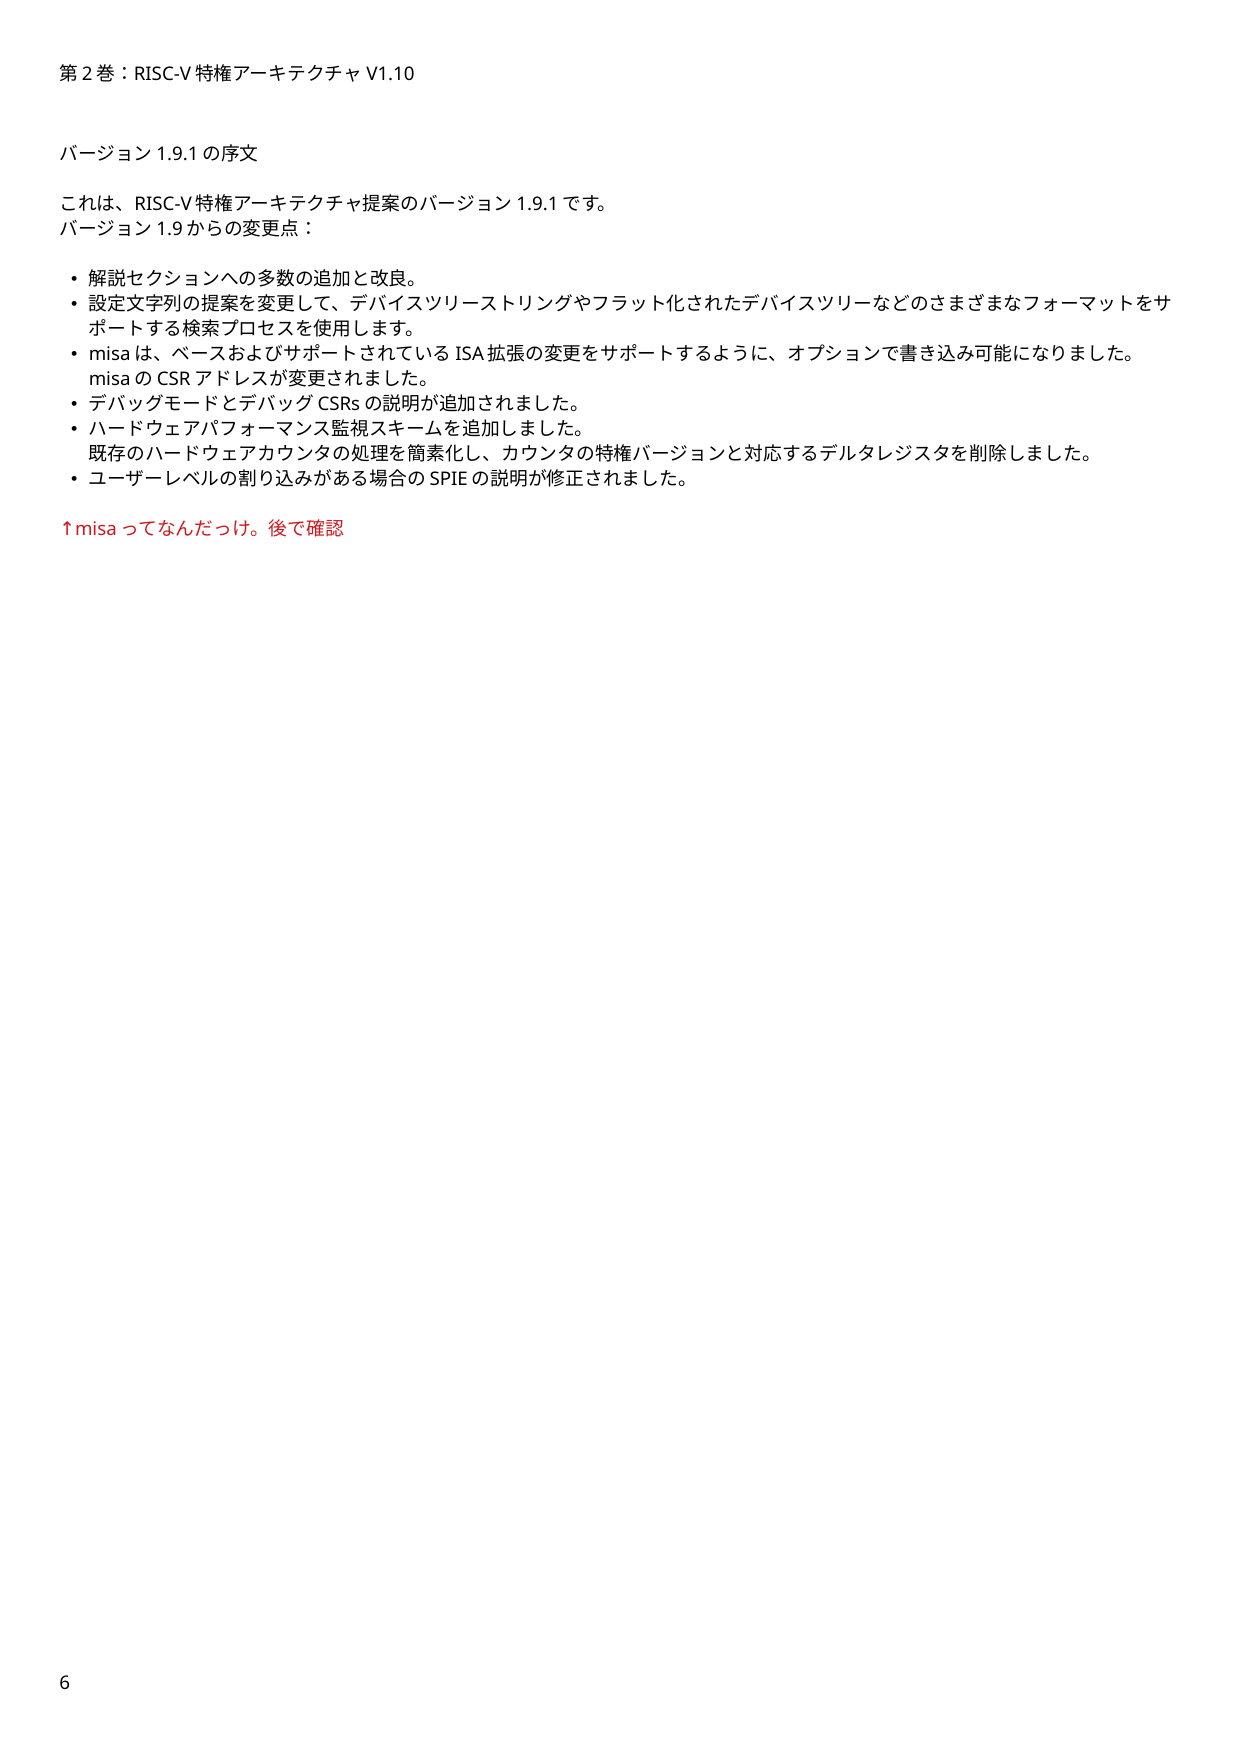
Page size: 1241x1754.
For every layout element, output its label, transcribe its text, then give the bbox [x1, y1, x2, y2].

text ↑misaってなんだっけ。後で確認 [59, 516, 1181, 541]
list ユーザーレベルの割り込みがある場合のSPIEの説明が修正されました。 [71, 466, 1181, 491]
list 解説セクションへの多数の追加と改良。 [71, 266, 1181, 291]
list misaのCSRアドレスが変更されました。 [71, 366, 1181, 391]
text バージョン1.9からの変更点： [59, 216, 1181, 241]
list ハードウェアパフォーマンス監視スキームを追加しました。 [71, 416, 1181, 441]
text これは、RISC-V特権アーキテクチャ提案のバージョン1.9.1です。 [59, 191, 1181, 216]
list 設定文字列の提案を変更して、デバイスツリーストリングやフラット化されたデバイスツリーなどのさまざまなフォーマットをサポートする検索プロセスを使用します。 [71, 291, 1181, 341]
list 既存のハードウェアカウンタの処理を簡素化し、カウンタの特権バージョンと対応するデルタレジスタを削除しました。 [71, 441, 1181, 466]
list misaは、ベースおよびサポートされているISA拡張の変更をサポートするように、オプションで書き込み可能になりました。 [71, 341, 1181, 366]
text バージョン1.9.1の序文 [59, 141, 1181, 166]
list デバッグモードとデバッグCSRsの説明が追加されました。 [71, 391, 1181, 416]
